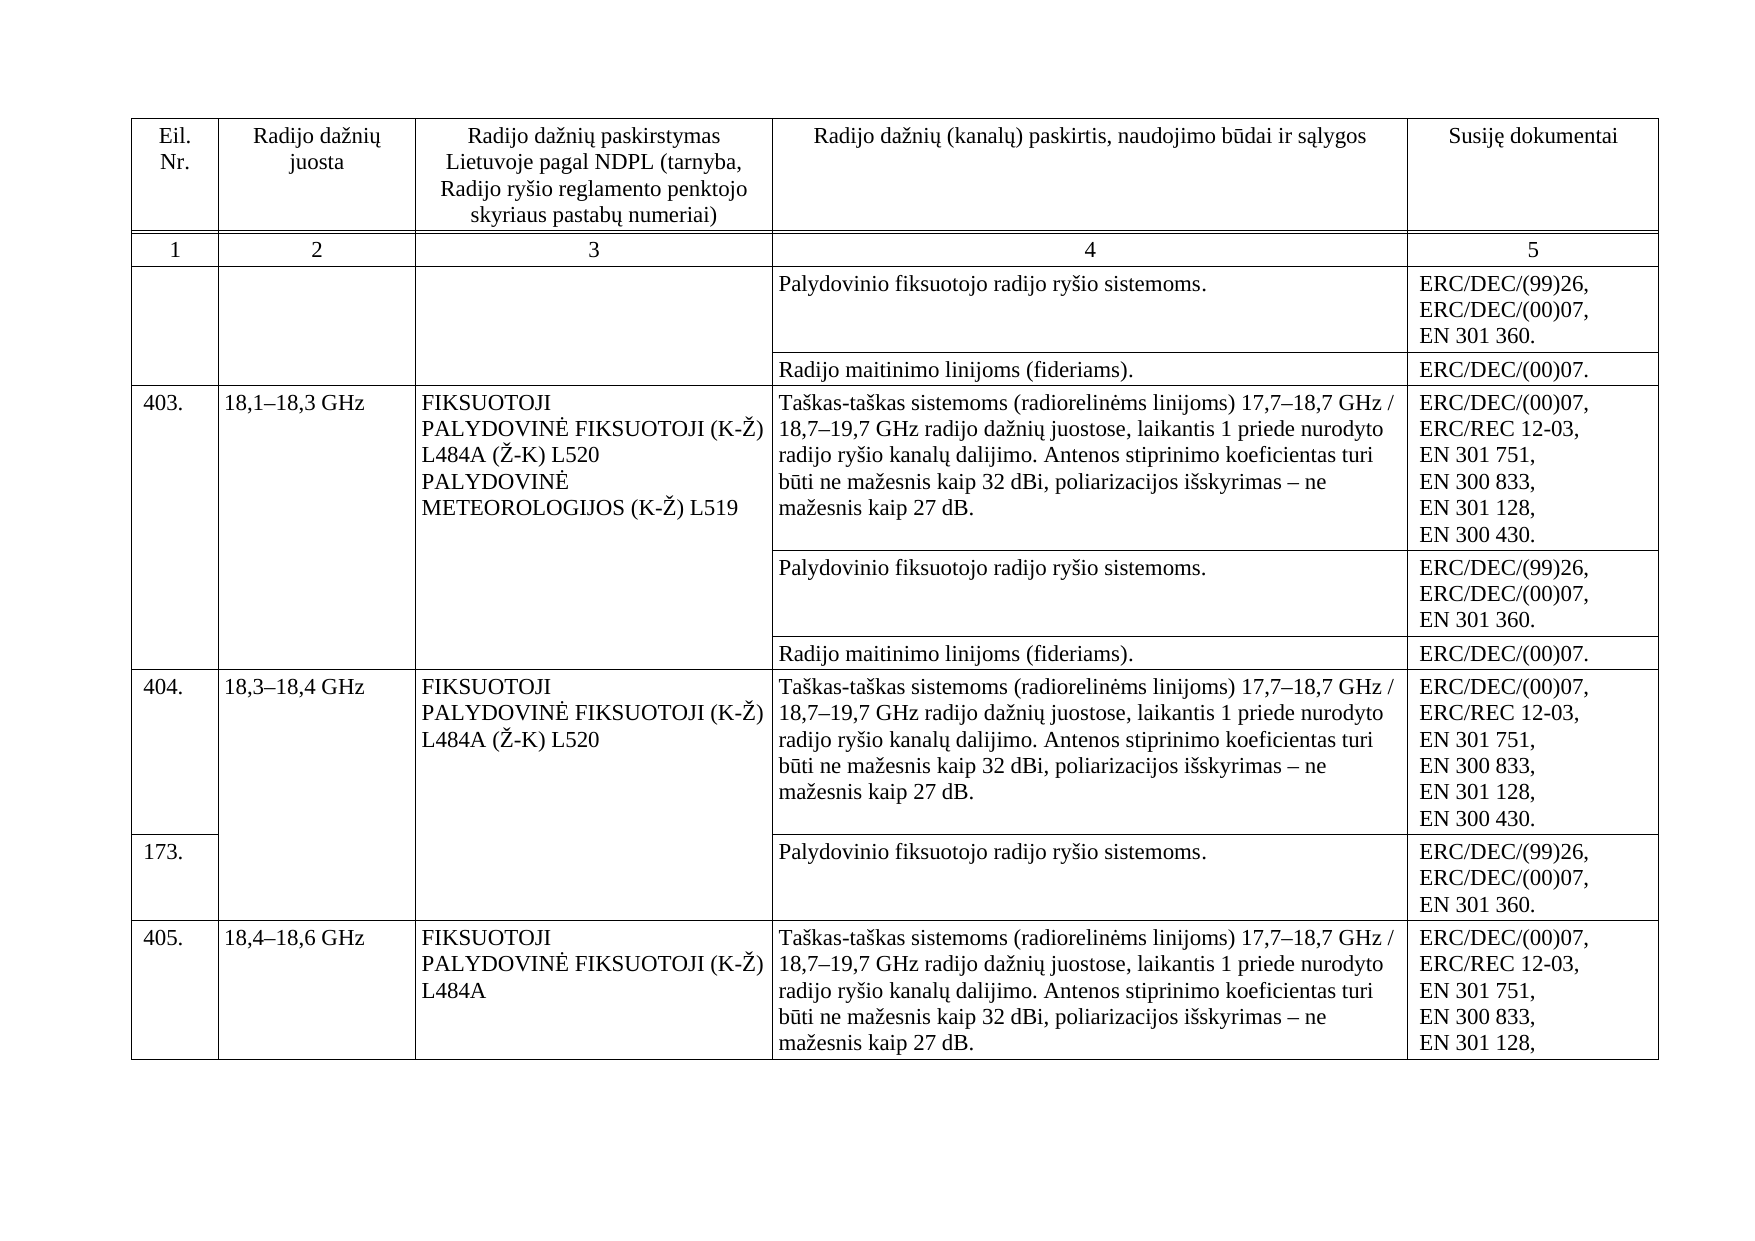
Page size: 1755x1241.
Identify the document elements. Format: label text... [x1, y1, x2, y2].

table_header Radijo dažnių juosta [219, 119, 415, 230]
table_header Eil. Nr. [132, 119, 218, 230]
table_cell FIKSUOTOJI PALYDOVINĖ FIKSUOTOJI (K-Ž) L484A [416, 921, 772, 1059]
table_cell 5 [1408, 234, 1658, 266]
table_cell 18,3–18,4 GHz [219, 670, 415, 920]
table_cell Taškas-taškas sistemoms (radiorelinėms linijoms) 17,7–18,7 GHz / 18,7–19,7 GHz radijo dažnių juostose, laikantis 1 priede nurodyto radijo ryšio kanalų dalijimo. Antenos stiprinimo koeficientas turi būti ne mažesnis kaip 32 dBi, poliarizacijos išskyrimas – ne mažesnis kaip 27 dB. [773, 386, 1407, 550]
table_cell Radijo maitinimo linijoms (fideriams). [773, 637, 1407, 669]
table_cell [132, 267, 218, 385]
table_cell Palydovinio fiksuotojo radijo ryšio sistemoms. [773, 267, 1407, 352]
table_header Susiję dokumentai [1408, 119, 1658, 230]
table_cell 1 [132, 234, 218, 266]
table_cell ERC/DEC/(00)07. [1408, 353, 1658, 385]
table_cell FIKSUOTOJI PALYDOVINĖ FIKSUOTOJI (K-Ž) L484A (Ž-K) L520 [416, 670, 772, 920]
table_cell 3 [416, 234, 772, 266]
table_cell ERC/DEC/(00)07, ERC/REC 12-03, EN 301 751, EN 300 833, EN 301 128, EN 300 430. [1408, 386, 1658, 550]
table_cell 173. [132, 835, 218, 920]
table_cell Palydovinio fiksuotojo radijo ryšio sistemoms. [773, 835, 1407, 920]
table_cell 405. [132, 921, 218, 1059]
table_cell ERC/DEC/(99)26, ERC/DEC/(00)07, EN 301 360. [1408, 267, 1658, 352]
table_cell Taškas-taškas sistemoms (radiorelinėms linijoms) 17,7–18,7 GHz / 18,7–19,7 GHz radijo dažnių juostose, laikantis 1 priede nurodyto radijo ryšio kanalų dalijimo. Antenos stiprinimo koeficientas turi būti ne mažesnis kaip 32 dBi, poliarizacijos išskyrimas – ne mažesnis kaip 27 dB. [773, 670, 1407, 834]
table_cell 18,4–18,6 GHz [219, 921, 415, 1059]
table_cell ERC/DEC/(00)07, ERC/REC 12-03, EN 301 751, EN 300 833, EN 301 128, [1408, 921, 1658, 1059]
table_cell 18,1–18,3 GHz [219, 386, 415, 669]
table_cell [219, 267, 415, 385]
table_cell ERC/DEC/(99)26, ERC/DEC/(00)07, EN 301 360. [1408, 835, 1658, 920]
table_cell ERC/DEC/(00)07, ERC/REC 12-03, EN 301 751, EN 300 833, EN 301 128, EN 300 430. [1408, 670, 1658, 834]
table_header Radijo dažnių (kanalų) paskirtis, naudojimo būdai ir sąlygos [773, 119, 1407, 230]
table_header Radijo dažnių paskirstymas Lietuvoje pagal NDPL (tarnyba, Radijo ryšio reglamento penktojo skyriaus pastabų numeriai) [416, 119, 772, 230]
table_cell [416, 267, 772, 385]
table_cell FIKSUOTOJI PALYDOVINĖ FIKSUOTOJI (K-Ž) L484A (Ž-K) L520 PALYDOVINĖ METEOROLOGIJOS (K-Ž) L519 [416, 386, 772, 669]
table_cell ERC/DEC/(00)07. [1408, 637, 1658, 669]
table_cell 403. [132, 386, 218, 669]
table_cell 2 [219, 234, 415, 266]
table_cell 404. [132, 670, 218, 834]
table_cell Palydovinio fiksuotojo radijo ryšio sistemoms. [773, 551, 1407, 636]
table_cell Taškas-taškas sistemoms (radiorelinėms linijoms) 17,7–18,7 GHz / 18,7–19,7 GHz radijo dažnių juostose, laikantis 1 priede nurodyto radijo ryšio kanalų dalijimo. Antenos stiprinimo koeficientas turi būti ne mažesnis kaip 32 dBi, poliarizacijos išskyrimas – ne mažesnis kaip 27 dB. [773, 921, 1407, 1059]
table_cell 4 [773, 234, 1407, 266]
table_cell ERC/DEC/(99)26, ERC/DEC/(00)07, EN 301 360. [1408, 551, 1658, 636]
table_cell Radijo maitinimo linijoms (fideriams). [773, 353, 1407, 385]
